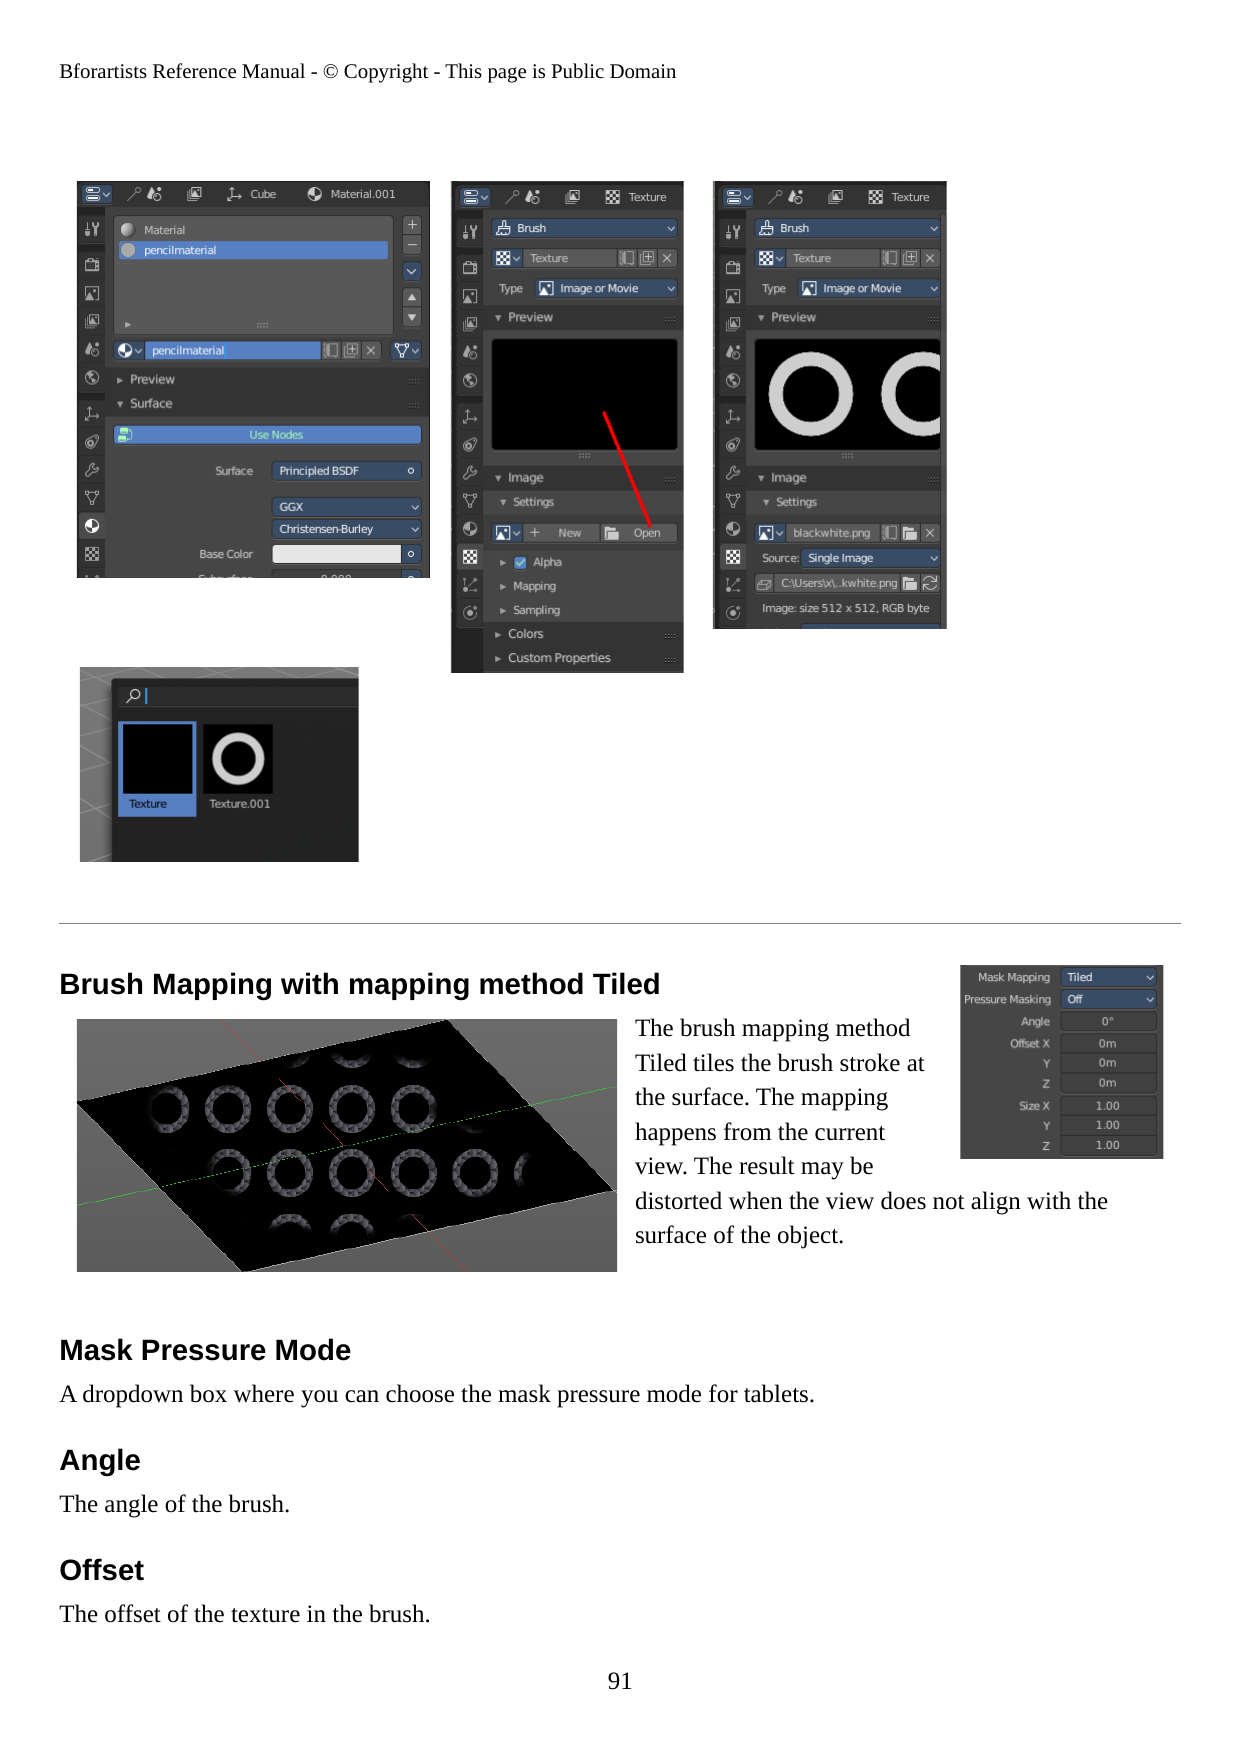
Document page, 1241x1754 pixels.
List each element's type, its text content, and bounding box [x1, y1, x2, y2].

picture [76, 181, 430, 578]
text The angle of the brush. [59, 1489, 1181, 1518]
text The brush mapping method Tiled tiles the brush stroke at the surface. The mapping happens from the current view. The result may be distorted when the view does not align with the surface of the object. [59, 1013, 1181, 1249]
picture [76, 1019, 618, 1272]
text The offset of the texture in the brush. [59, 1599, 1181, 1628]
text A dropdown box where you can choose the mask pressure mode for tablets. [59, 1379, 1181, 1408]
subtitle Mask Pressure Mode [59, 1333, 1181, 1367]
subtitle Offset [59, 1553, 1181, 1587]
picture [450, 181, 684, 673]
picture [960, 965, 1164, 1159]
subtitle Angle [59, 1443, 1181, 1477]
picture [712, 181, 947, 629]
picture [79, 667, 359, 862]
subtitle Brush Mapping with mapping method Tiled [59, 967, 960, 1001]
